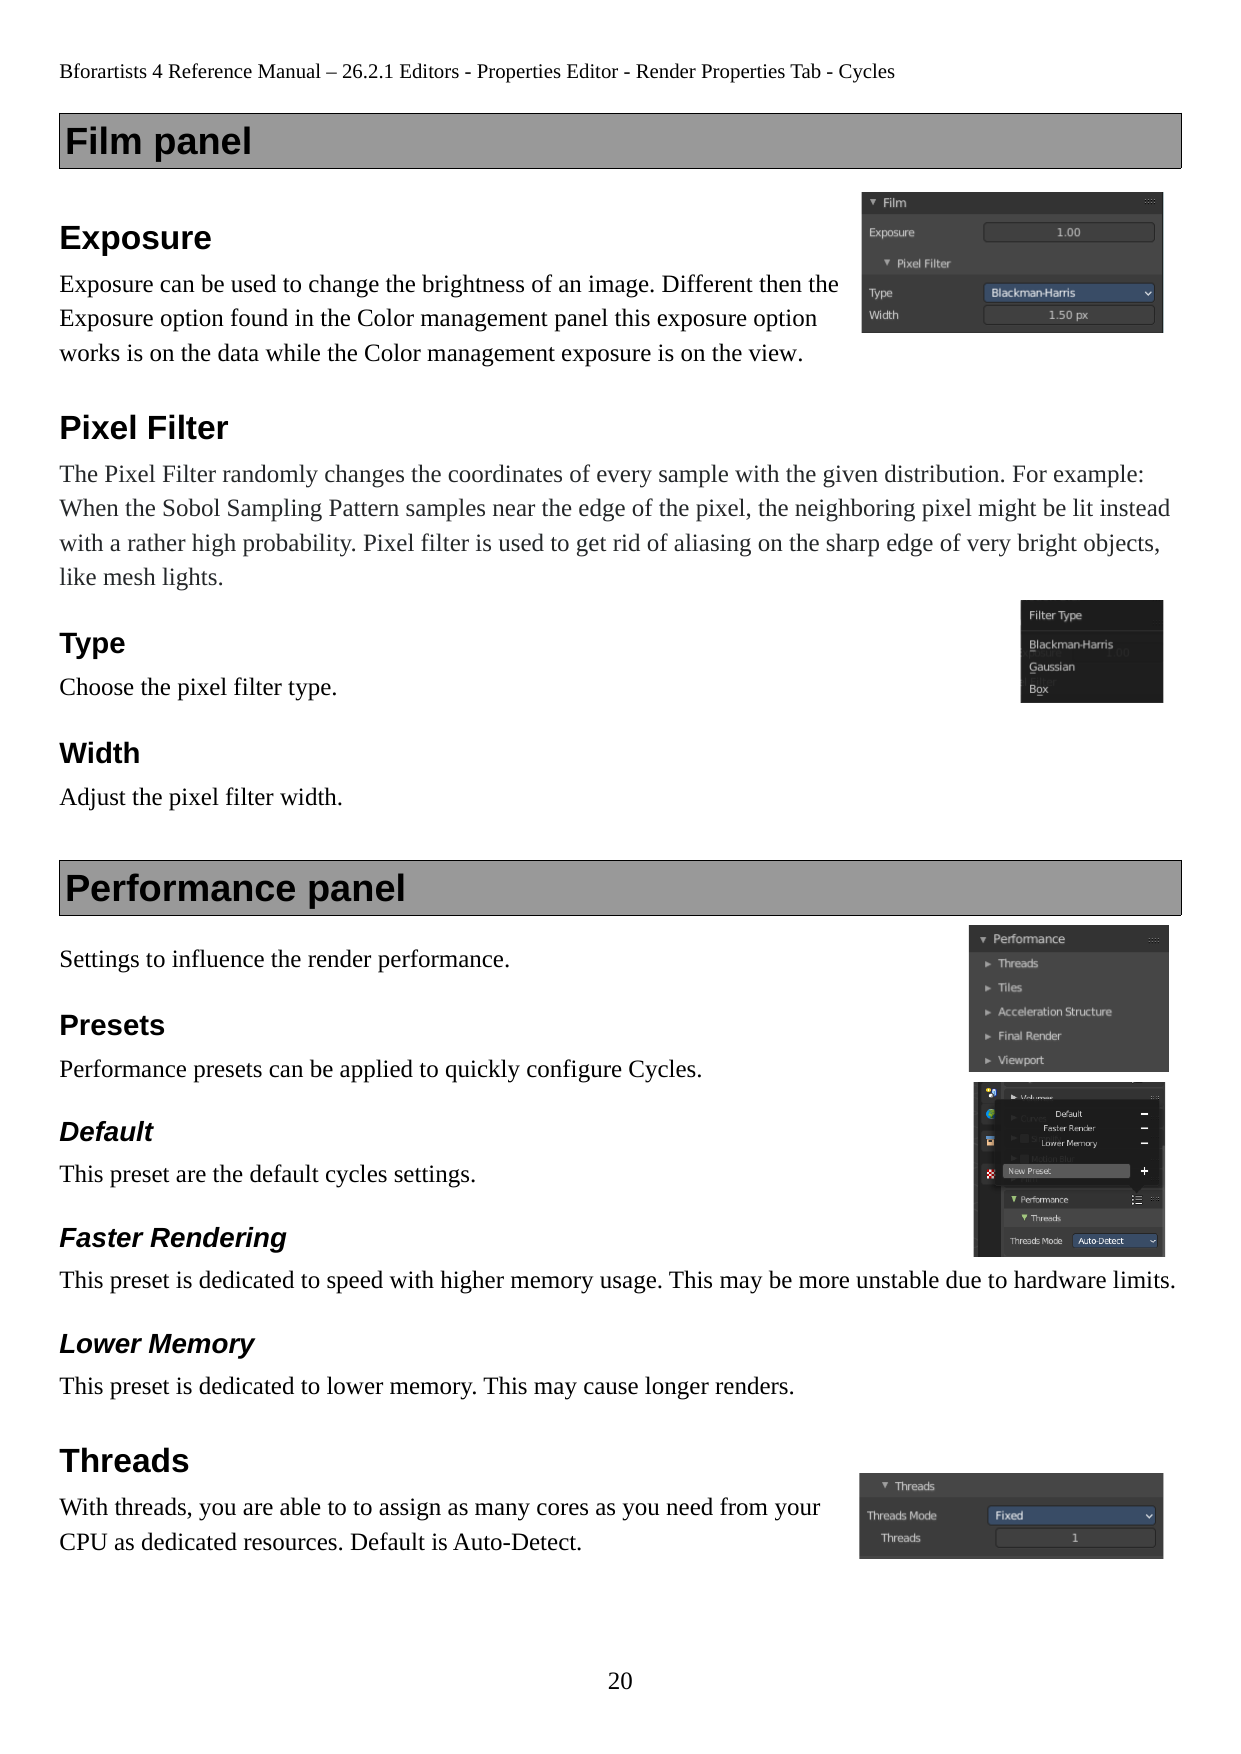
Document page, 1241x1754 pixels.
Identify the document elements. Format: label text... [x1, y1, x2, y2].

text Exposure can be used to change the brightness of an image. Different then the Exposure option found in the Color management panel this exposure option works is on the data while the Color management exposure is on the view. [59, 269, 1181, 366]
subtitle Type [59, 626, 1020, 659]
subtitle Presets [59, 1007, 968, 1041]
subtitle Exposure [59, 217, 861, 256]
subtitle [1169, 1007, 1181, 1041]
subtitle [1164, 217, 1181, 256]
text Adjust the pixel filter width. [59, 782, 1181, 811]
table_header Performance panel [60, 861, 1181, 915]
text This preset are the default cycles settings. [59, 1159, 973, 1188]
subtitle Faster Rendering [59, 1221, 973, 1253]
subtitle Lower Memory [59, 1327, 1181, 1359]
picture [968, 925, 1169, 1072]
table_header Film panel [60, 114, 1181, 168]
subtitle [1164, 626, 1181, 659]
subtitle Width [59, 736, 1181, 769]
text Choose the pixel filter type. [59, 672, 1020, 701]
text This preset is dedicated to speed with higher memory usage. This may be more unstable due to hardware limits. [59, 1266, 1181, 1294]
subtitle Threads [59, 1441, 1181, 1480]
picture [861, 192, 1164, 333]
subtitle Pixel Filter [59, 407, 1181, 446]
text Performance presets can be applied to quickly configure Cycles. [59, 1054, 1181, 1082]
picture [1020, 600, 1164, 703]
text With threads, you are able to to assign as many cores as you need from your CPU as dedicated resources. Default is Auto-Detect. [59, 1492, 859, 1556]
picture [859, 1473, 1164, 1559]
text This preset is dedicated to lower memory. This may cause longer renders. [59, 1371, 1181, 1400]
text The Pixel Filter randomly changes the coordinates of every sample with the given distribution. For example: When the Sobol Sampling Pattern samples near the edge of the pixel, the neighboring pixel might be lit instead with a rather high probability. Pixel filter is used to get rid of aliasing on the sharp edge of very bright objects, like mesh lights. [59, 459, 1181, 591]
subtitle Default [59, 1115, 973, 1147]
subtitle [1166, 1221, 1181, 1253]
subtitle [1166, 1115, 1181, 1147]
picture [973, 1082, 1166, 1257]
text Settings to influence the render performance. [59, 944, 968, 972]
